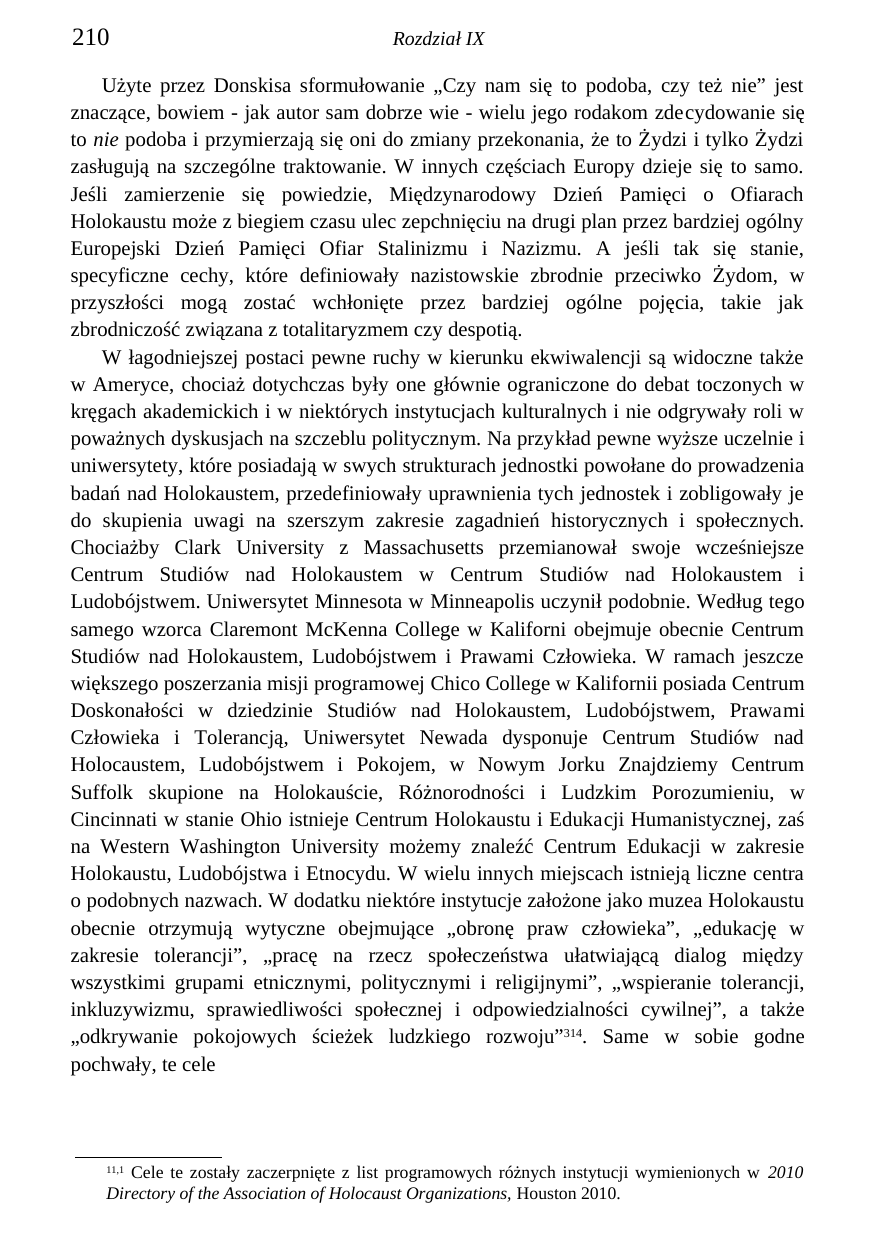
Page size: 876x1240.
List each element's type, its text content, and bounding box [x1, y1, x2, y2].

text Rozdział IX [386, 27, 492, 50]
text W łagodniejszej postaci pewne ruchy w kierunku ekwiwalencji są widoczne także w Ameryce, chociaż dotychczas były one głównie ograniczone do debat toczonych w kręgach akademickich i w niektórych instytucjach kulturalnych i nie odgrywały roli w poważnych dyskusjach na szczeblu politycznym. Na przy­kład pewne wyższe uczelnie i uniwersytety, które posiadają w swych strukturach jednostki powołane do prowadzenia badań nad Holokaustem, przedefiniowały uprawnienia tych jednostek i zobligowały je do skupienia uwagi na szerszym zakresie zagadnień historycznych i społecznych. Chociażby Clark University z Massachusetts przemianował swoje wcześniejsze Centrum Studiów nad Holo­kaustem w Centrum Studiów nad Holokaustem i Ludobójstwem. Uniwersytet Minnesota w Minneapolis uczynił podobnie. Według tego samego wzorca Cla­remont McKenna College w Kaliforni obejmuje obecnie Centrum Studiów nad Holokaustem, Ludobójstwem i Prawami Człowieka. W ramach jeszcze większe­go poszerzania misji programowej Chico College w Kalifornii posiada Centrum Doskonałości w dziedzinie Studiów nad Holokaustem, Ludobójstwem, Prawa­mi Człowieka i Tolerancją, Uniwersytet Newada dysponuje Centrum Studiów nad Holocaustem, Ludobójstwem i Pokojem, w Nowym Jorku Znajdziemy Centrum Suffolk skupione na Holokauście, Różnorodności i Ludzkim Poro­zumieniu, w Cincinnati w stanie Ohio istnieje Centrum Holokaustu i Eduka­cji Humanistycznej, zaś na Western Washington University możemy znaleźć Centrum Edukacji w zakresie Holokaustu, Ludobójstwa i Etnocydu. W wielu innych miejscach istnieją liczne centra o podobnych nazwach. W dodatku nie­które instytucje założone jako muzea Holokaustu obecnie otrzymują wytyczne obejmujące „obronę praw człowieka”, „edukację w zakresie tolerancji”, „pracę na rzecz społeczeństwa ułatwiającą dialog między wszystkimi grupami etnicz­nymi, politycznymi i religijnymi”, „wspieranie tolerancji, inkluzywizmu, spra­wiedliwości społecznej i odpowiedzialności cywilnej”, a także „odkrywanie po­kojowych ścieżek ludzkiego rozwoju”314. Same w sobie godne pochwały, te cele [70, 344, 805, 1076]
text 210 [72, 22, 115, 51]
text 11,1 Cele te zostały zaczerpnięte z list programowych różnych instytucji wymienionych w 2010 Directory of the Association of Holocaust Organizations, Houston 2010. [106, 1162, 805, 1203]
text Użyte przez Donskisa sformułowanie „Czy nam się to podoba, czy też nie” jest znaczące, bowiem - jak autor sam dobrze wie - wielu jego rodakom zde­cydowanie się to nie podoba i przymierzają się oni do zmiany przekonania, że to Żydzi i tylko Żydzi zasługują na szczególne traktowanie. W innych częściach Europy dzieje się to samo. Jeśli zamierzenie się powiedzie, Międzynarodowy Dzień Pamięci o Ofiarach Holokaustu może z biegiem czasu ulec zepchnięciu na drugi plan przez bardziej ogólny Europejski Dzień Pamięci Ofiar Stalinizmu i Nazizmu. A jeśli tak się stanie, specyficzne cechy, które definiowały nazistow­skie zbrodnie przeciwko Żydom, w przyszłości mogą zostać wchłonięte przez bardziej ogólne pojęcia, takie jak zbrodniczość związana z totalitaryzmem czy despotią. [70, 73, 805, 341]
